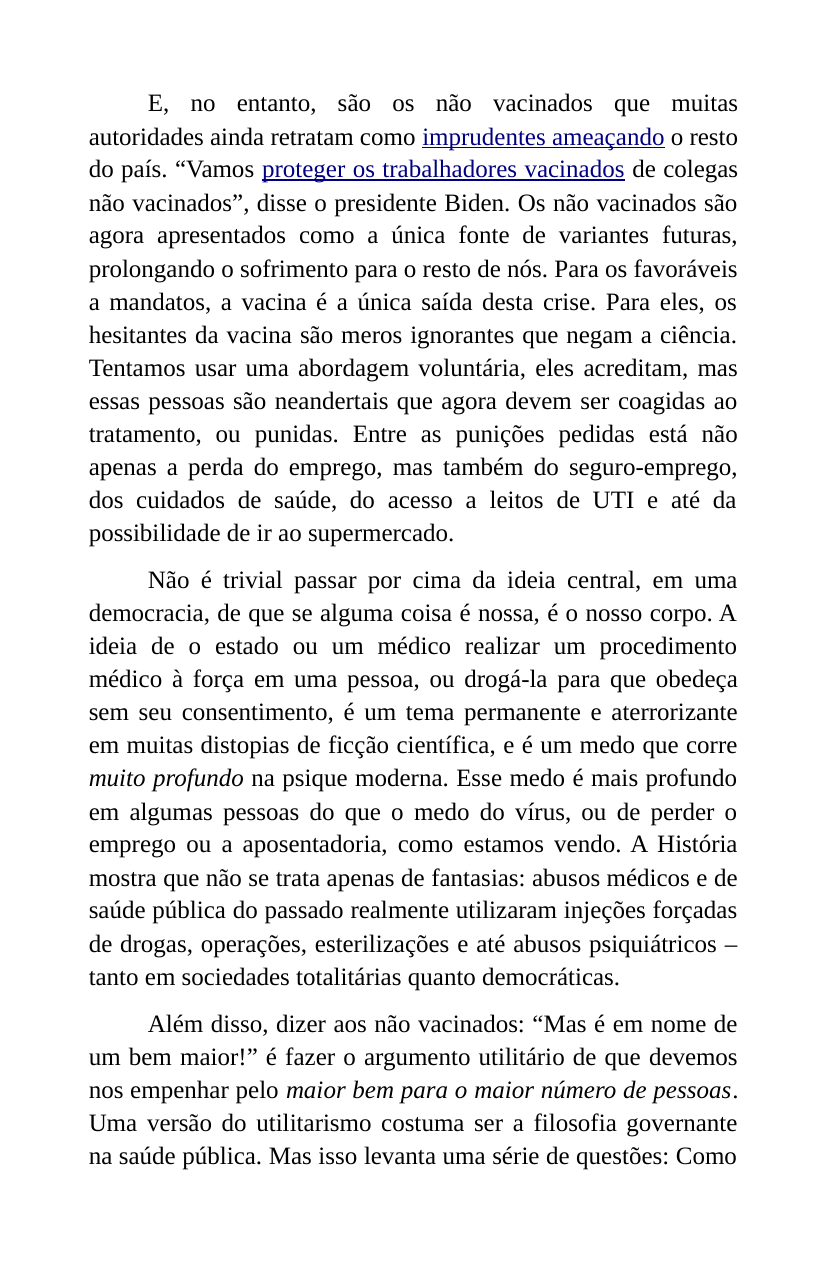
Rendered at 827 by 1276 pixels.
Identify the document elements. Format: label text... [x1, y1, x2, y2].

text Além disso, dizer aos não vacinados: “Mas é em nome de um bem maior!” é fazer o argumento utilitário de que devemos nos empenhar pelo maior bem para o maior número de pessoas. Uma versão do utilitarismo costuma ser a filosofia governante na saúde pública. Mas isso levanta uma série de questões: Como [88, 1009, 738, 1170]
text E, no entanto, são os não vacinados que muitas autoridades ainda retratam como imprudentes ameaçando o resto do país. “Vamos proteger os trabalhadores vacinados de colegas não vacinados”, disse o presidente Biden. Os não vacinados são agora apresentados como a única fonte de variantes futuras, prolongando o sofrimento para o resto de nós. Para os favoráveis a mandatos, a vacina é a única saída desta crise. Para eles, os hesitantes da vacina são meros ignorantes que negam a ciência. Tentamos usar uma abordagem voluntária, eles acreditam, mas essas pessoas são neandertais que agora devem ser coagidas ao tratamento, ou punidas. Entre as punições pedidas está não apenas a perda do emprego, mas também do seguro-emprego, dos cuidados de saúde, do acesso a leitos de UTI e até da possibilidade de ir ao supermercado. [88, 88, 738, 547]
text Não é trivial passar por cima da ideia central, em uma democracia, de que se alguma coisa é nossa, é o nosso corpo. A ideia de o estado ou um médico realizar um procedimento médico à força em uma pessoa, ou drogá-la para que obedeça sem seu consentimento, é um tema permanente e aterrorizante em muitas distopias de ficção científica, e é um medo que corre muito profundo na psique moderna. Esse medo é mais profundo em algumas pessoas do que o medo do vírus, ou de perder o emprego ou a aposentadoria, como estamos vendo. A História mostra que não se trata apenas de fantasias: abusos médicos e de saúde pública do passado realmente utilizaram injeções forçadas de drogas, operações, esterilizações e até abusos psiquiátricos – tanto em sociedades totalitárias quanto democráticas. [88, 565, 738, 990]
